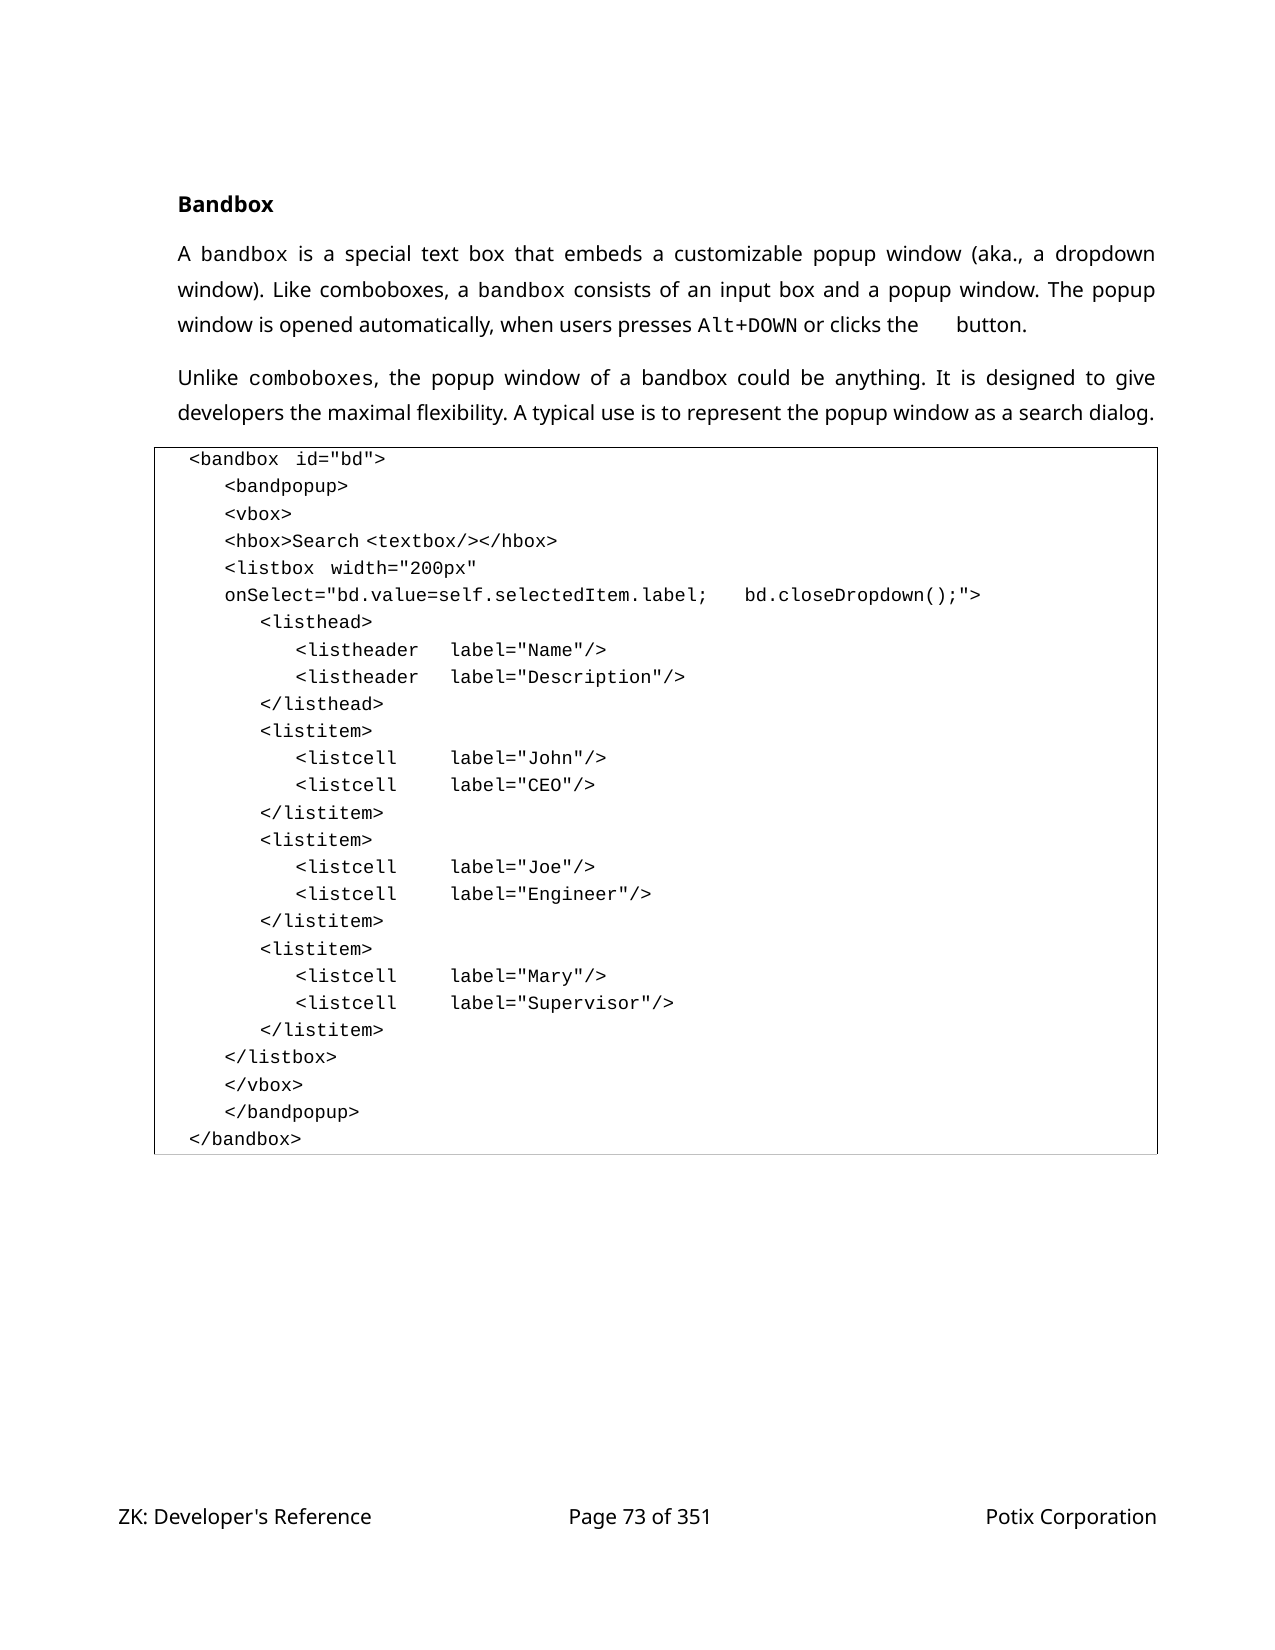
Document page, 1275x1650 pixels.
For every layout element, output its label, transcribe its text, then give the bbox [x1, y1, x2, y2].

text <listitem> [155, 936, 1157, 961]
text <listcell label="CEO"/> [155, 773, 1157, 798]
text </bandpopup> [155, 1099, 1157, 1124]
text <listheader label="Description"/> [155, 664, 1157, 689]
text <bandbox id="bd"> [155, 448, 1157, 471]
text <listcell label="John"/> [155, 746, 1157, 770]
text A bandbox is a special text box that embeds a customizable popup window (aka., a dropdown window). Like comboboxes, a bandbox consists of an input box and a popup window. The popup window is opened automatically, when users presses Alt+DOWN or clicks the button. [177, 239, 1157, 342]
text </listbox> [155, 1045, 1157, 1069]
text <listcell label="Engineer"/> [155, 882, 1157, 906]
text <listitem> [155, 719, 1157, 743]
text <listcell label="Joe"/> [155, 855, 1157, 879]
text <listitem> [155, 828, 1157, 852]
text </listitem> [155, 1018, 1157, 1042]
text <listbox width="200px" [155, 556, 1157, 580]
text </listitem> [155, 801, 1157, 825]
text <listcell label="Mary"/> [155, 964, 1157, 988]
text </vbox> [155, 1072, 1157, 1097]
text <listheader label="Name"/> [155, 637, 1157, 662]
text </listitem> [155, 909, 1157, 933]
text <hbox>Search <textbox/></hbox> [155, 529, 1157, 553]
text Unlike comboboxes, the popup window of a bandbox could be anything. It is designed to give developers the maximal flexibility. A typical use is to represent the popup window as a search dialog. [177, 363, 1157, 426]
text <bandpopup> [155, 474, 1157, 498]
text <listhead> [155, 610, 1157, 634]
text <listcell label="Supervisor"/> [155, 991, 1157, 1015]
text </listhead> [155, 692, 1157, 716]
text <vbox> [155, 501, 1157, 526]
subtitle Bandbox [177, 189, 1157, 219]
text </bandbox> [155, 1127, 1157, 1154]
text onSelect="bd.value=self.selectedItem.label; bd.closeDropdown();"> [155, 583, 1157, 607]
